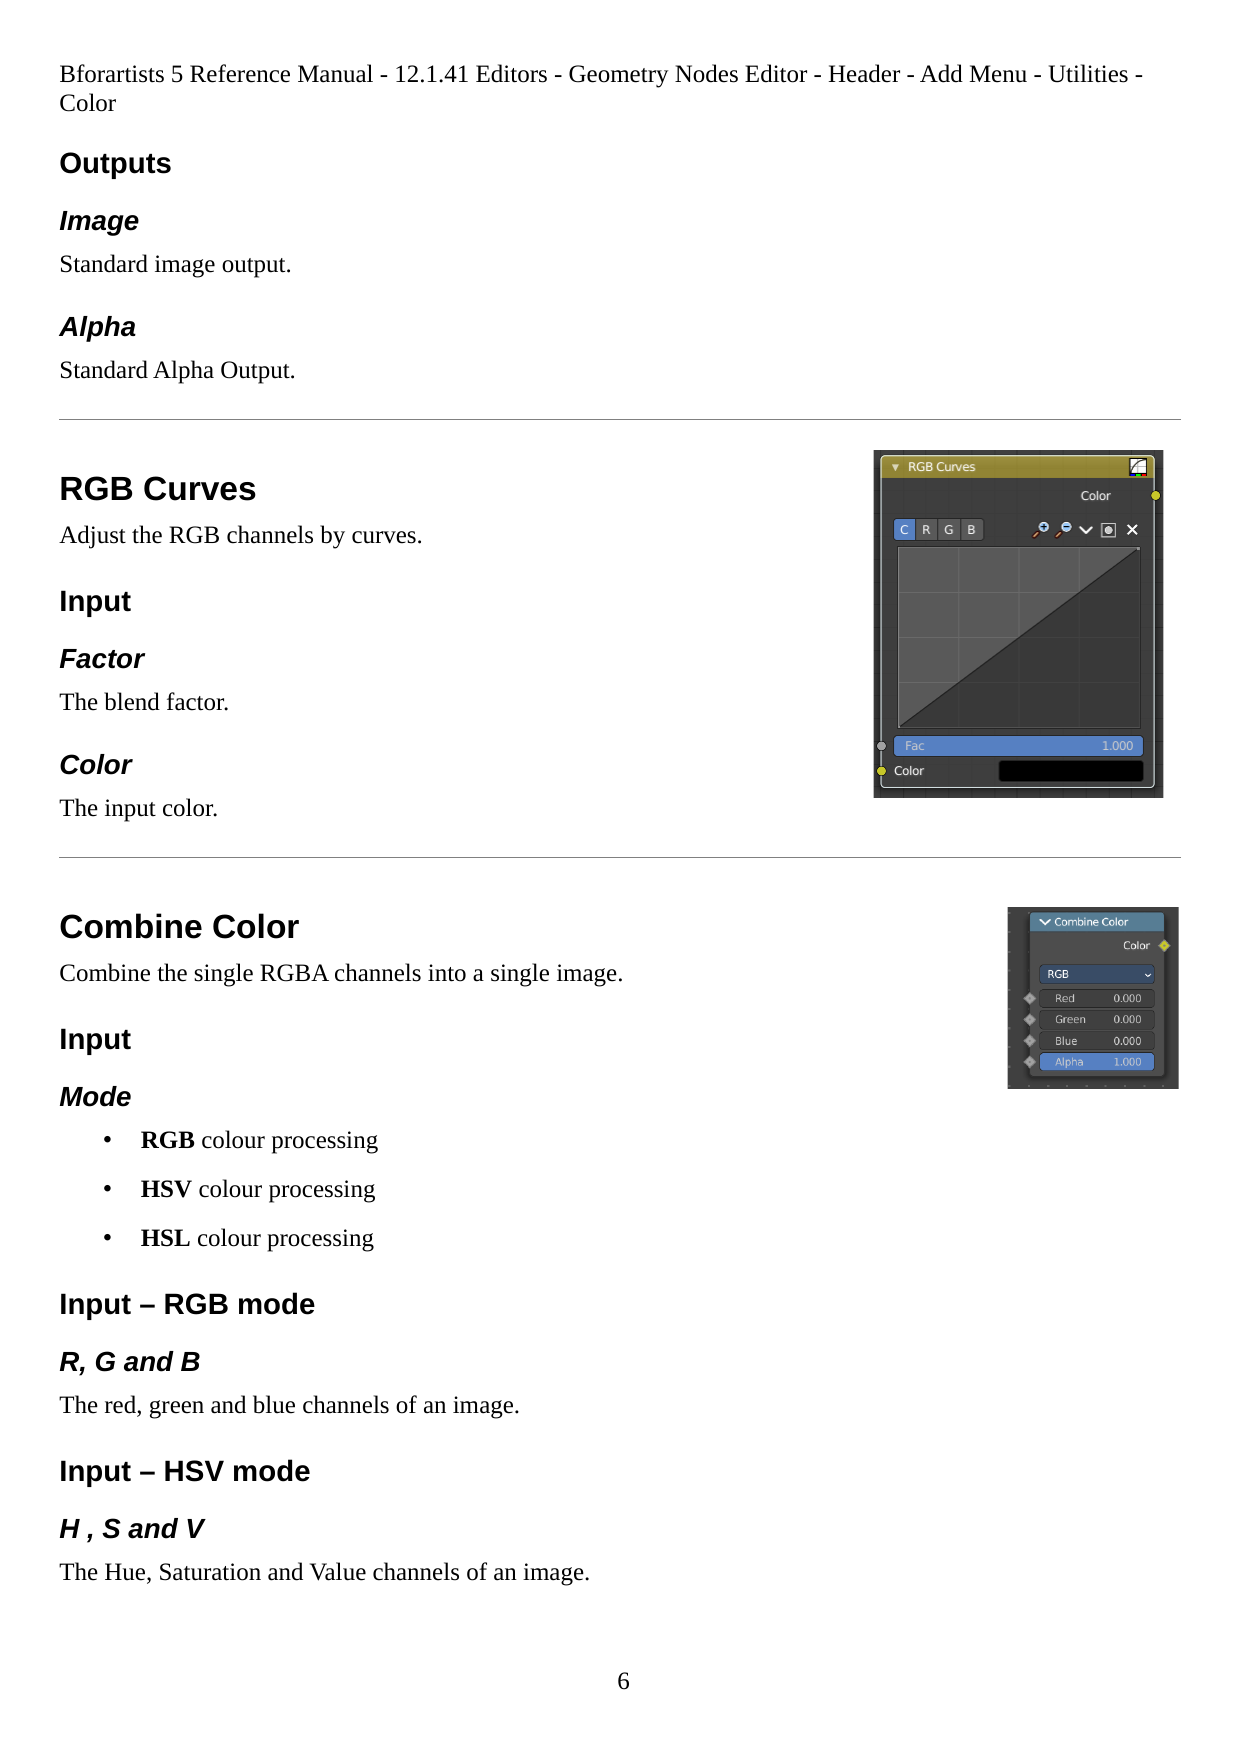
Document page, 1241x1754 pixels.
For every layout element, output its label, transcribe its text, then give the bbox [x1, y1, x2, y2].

subtitle Combine Color [59, 907, 1007, 946]
subtitle Alpha [59, 311, 1181, 343]
subtitle Input [59, 1022, 1007, 1056]
subtitle Input – HSV mode [59, 1453, 1181, 1487]
subtitle Outputs [59, 146, 1181, 180]
list HSV colour processing [103, 1174, 1181, 1203]
text Standard Alpha Output. [59, 355, 1181, 384]
text Adjust the RGB channels by curves. [59, 520, 873, 549]
subtitle Factor [59, 643, 873, 674]
text The blend factor. [59, 687, 873, 716]
subtitle Image [59, 205, 1181, 237]
picture [873, 450, 1164, 798]
subtitle R, G and B [59, 1346, 1181, 1377]
subtitle Mode [59, 1081, 1181, 1112]
subtitle [1164, 643, 1181, 674]
text The input color. [59, 793, 1181, 822]
text Combine the single RGBA channels into a single image. [59, 958, 1007, 987]
picture [1007, 907, 1179, 1089]
text The Hue, Saturation and Value channels of an image. [59, 1557, 1181, 1585]
text The red, green and blue channels of an image. [59, 1390, 1181, 1419]
subtitle RGB Curves [59, 469, 873, 508]
subtitle [1164, 749, 1181, 781]
subtitle Input – RGB mode [59, 1287, 1181, 1321]
text Standard image output. [59, 249, 1181, 278]
subtitle [1164, 584, 1181, 618]
subtitle Color [59, 749, 873, 781]
text [1164, 687, 1181, 716]
subtitle [1164, 469, 1181, 508]
list RGB colour processing [103, 1125, 1181, 1154]
list HSL colour processing [103, 1223, 1181, 1252]
subtitle H , S and V [59, 1512, 1181, 1544]
subtitle Input [59, 584, 873, 618]
